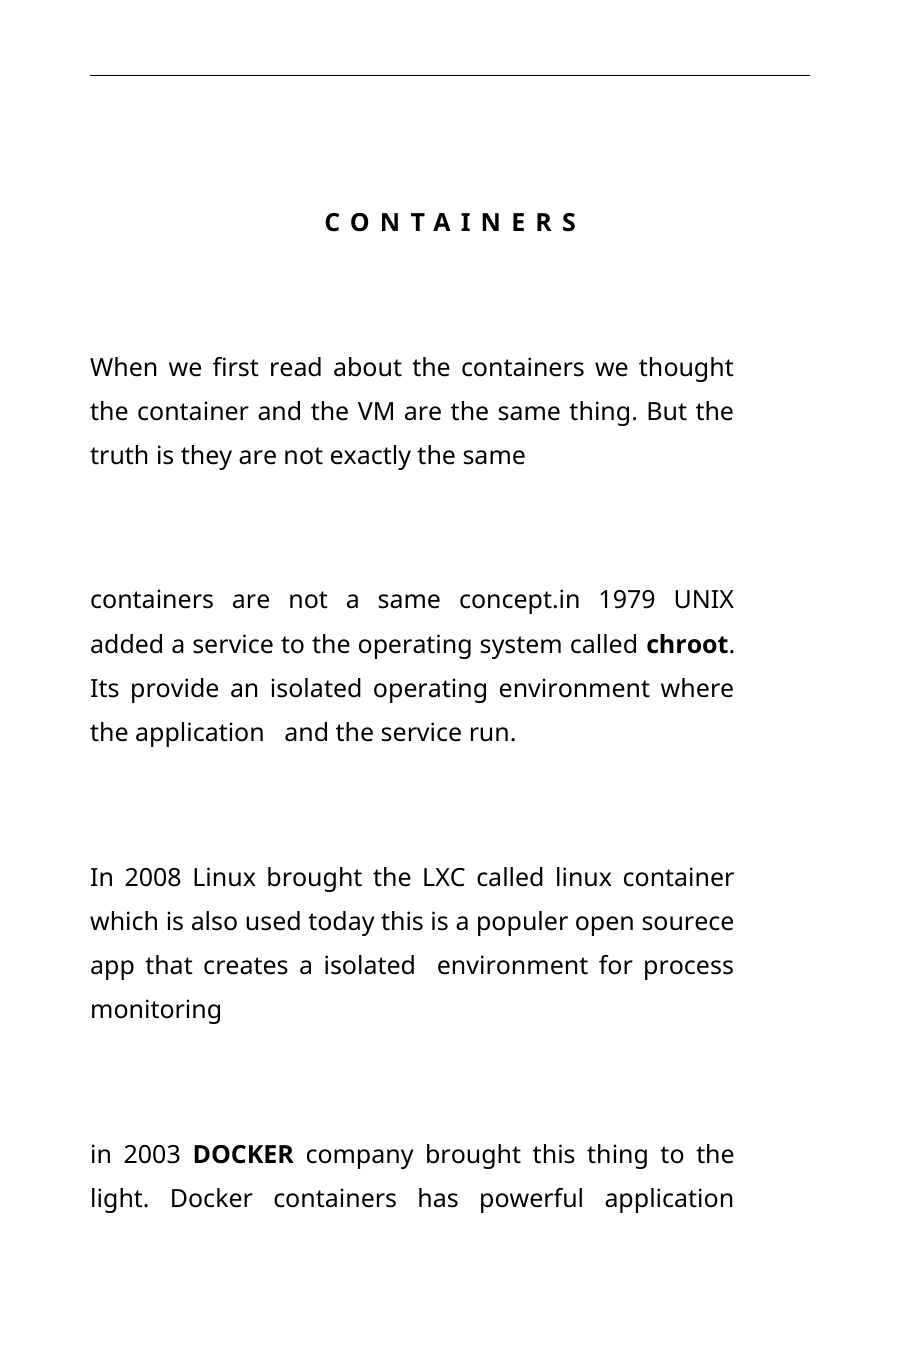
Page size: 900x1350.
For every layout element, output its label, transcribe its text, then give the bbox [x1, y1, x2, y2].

text When we first read about the containers we thought the container and the VM are the same thing. But the truth is they are not exactly the same [90, 349, 735, 472]
subtitle CONTAINERS [90, 205, 810, 239]
text containers are not a same concept.in 1979 UNIX added a service to the operating system called chroot. Its provide an isolated operating environment where the application and the service run. [90, 582, 735, 749]
text In 2008 Linux brought the LXC called linux container which is also used today this is a populer open sourece app that creates a isolated environment for process monitoring [90, 859, 735, 1026]
text in 2003 DOCKER company brought this thing to the light. Docker containers has powerful application [90, 1136, 735, 1214]
